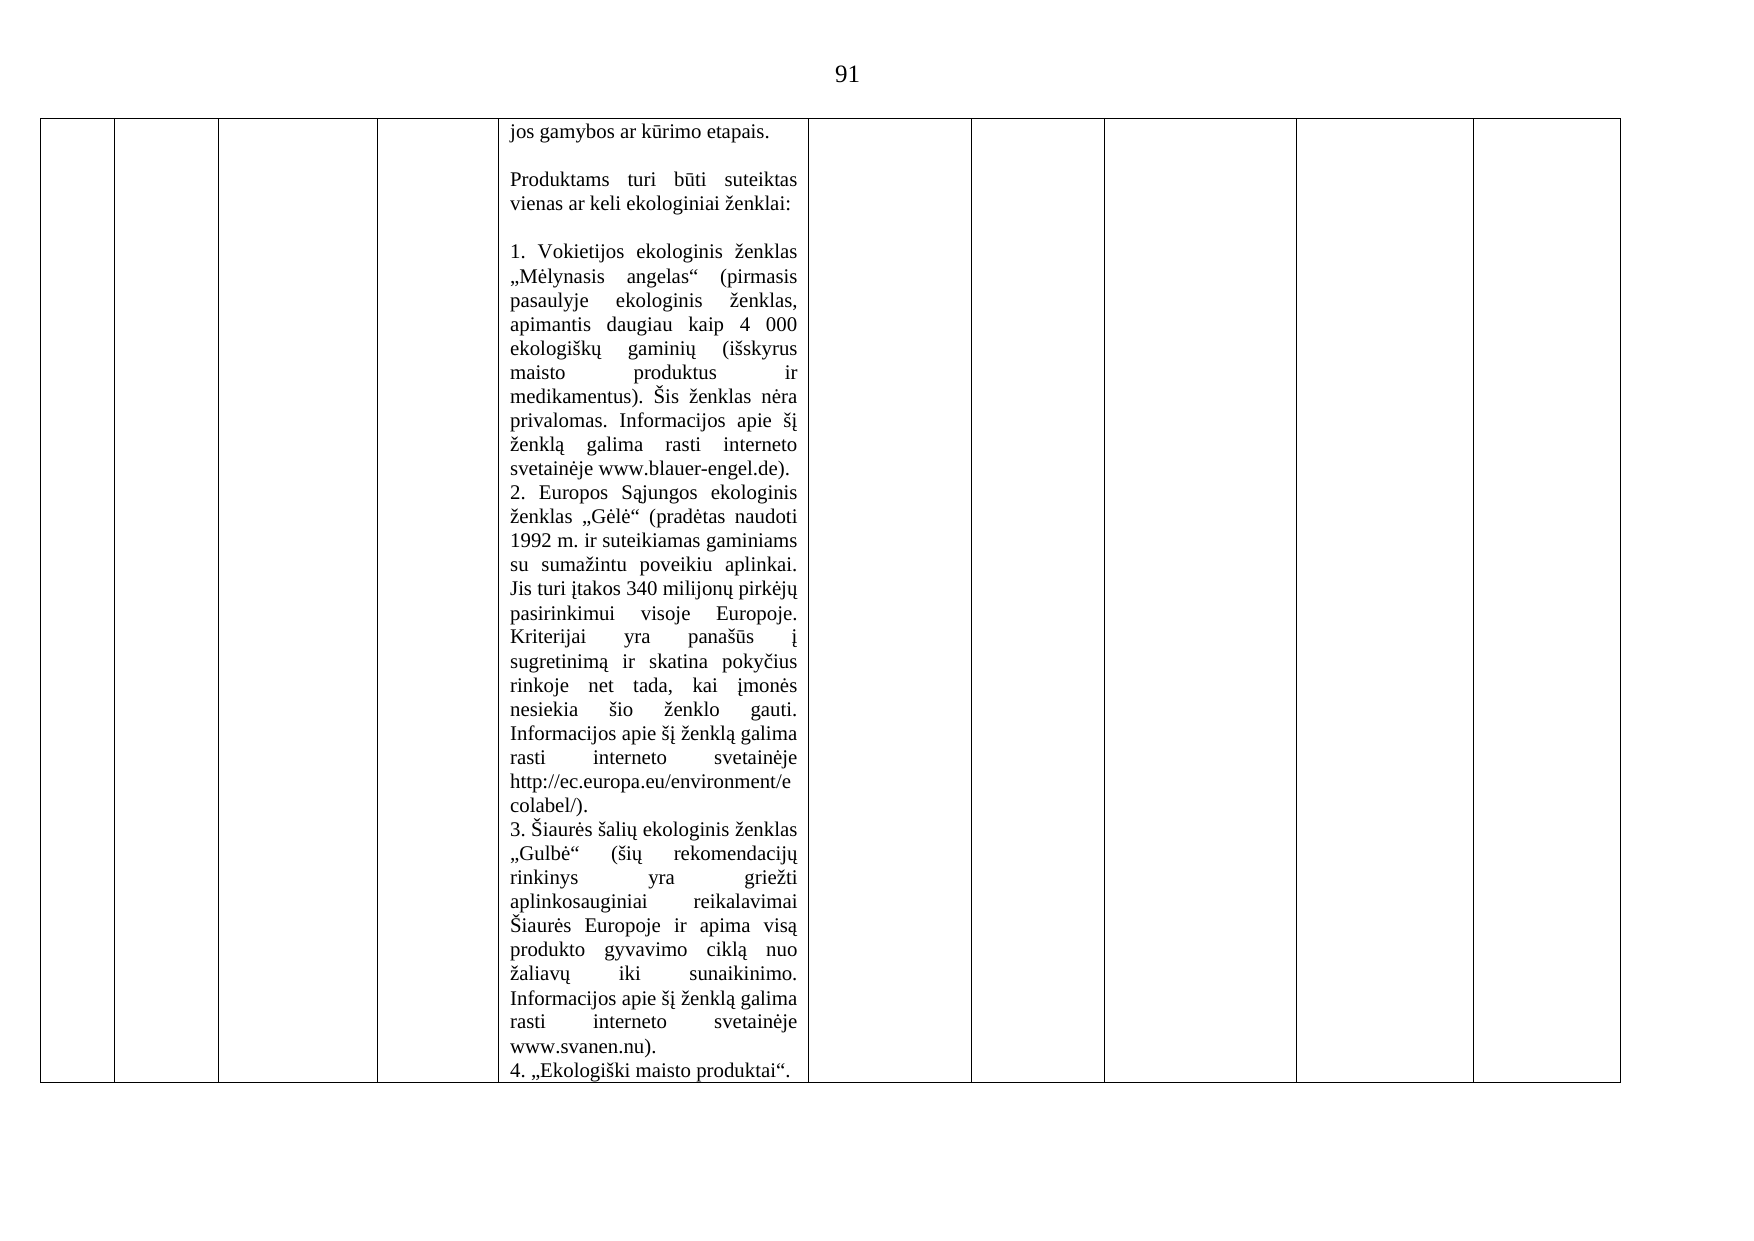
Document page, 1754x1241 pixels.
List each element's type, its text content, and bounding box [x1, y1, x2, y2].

table_cell [378, 119, 498, 1082]
table_cell [809, 119, 971, 1082]
table_cell [219, 119, 377, 1082]
table_cell [1297, 119, 1473, 1082]
table_cell [1105, 119, 1296, 1082]
table_cell [115, 119, 218, 1082]
table_cell [972, 119, 1104, 1082]
table_cell [41, 119, 114, 1082]
table_cell jos gamybos ar kūrimo etapais. Produktams turi būti suteiktas vienas ar keli ekologiniai ženklai: 1. Vokietijos ekologinis ženklas „Mėlynasis angelas“ (pirmasis pasaulyje ekologinis ženklas, apimantis daugiau kaip 4 000 ekologiškų gaminių (išskyrus maisto produktus ir medikamentus). Šis ženklas nėra privalomas. Informacijos apie šį ženklą galima rasti interneto svetainėje www.blauer-engel.de). 2. Europos Sąjungos ekologinis ženklas „Gėlė“ (pradėtas naudoti 1992 m. ir suteikiamas gaminiams su sumažintu poveikiu aplinkai. Jis turi įtakos 340 milijonų pirkėjų pasirinkimui visoje Europoje. Kriterijai yra panašūs į sugretinimą ir skatina pokyčius rinkoje net tada, kai įmonės nesiekia šio ženklo gauti. Informacijos apie šį ženklą galima rasti interneto svetainėje http://ec.europa.eu/environment/ecolabel/). 3. Šiaurės šalių ekologinis ženklas „Gulbė“ (šių rekomendacijų rinkinys yra griežti aplinkosauginiai reikalavimai Šiaurės Europoje ir apima visą produkto gyvavimo ciklą nuo žaliavų iki sunaikinimo. Informacijos apie šį ženklą galima rasti interneto svetainėje www.svanen.nu). 4. „Ekologiški maisto produktai“. [499, 119, 808, 1082]
table_cell [1474, 119, 1620, 1082]
